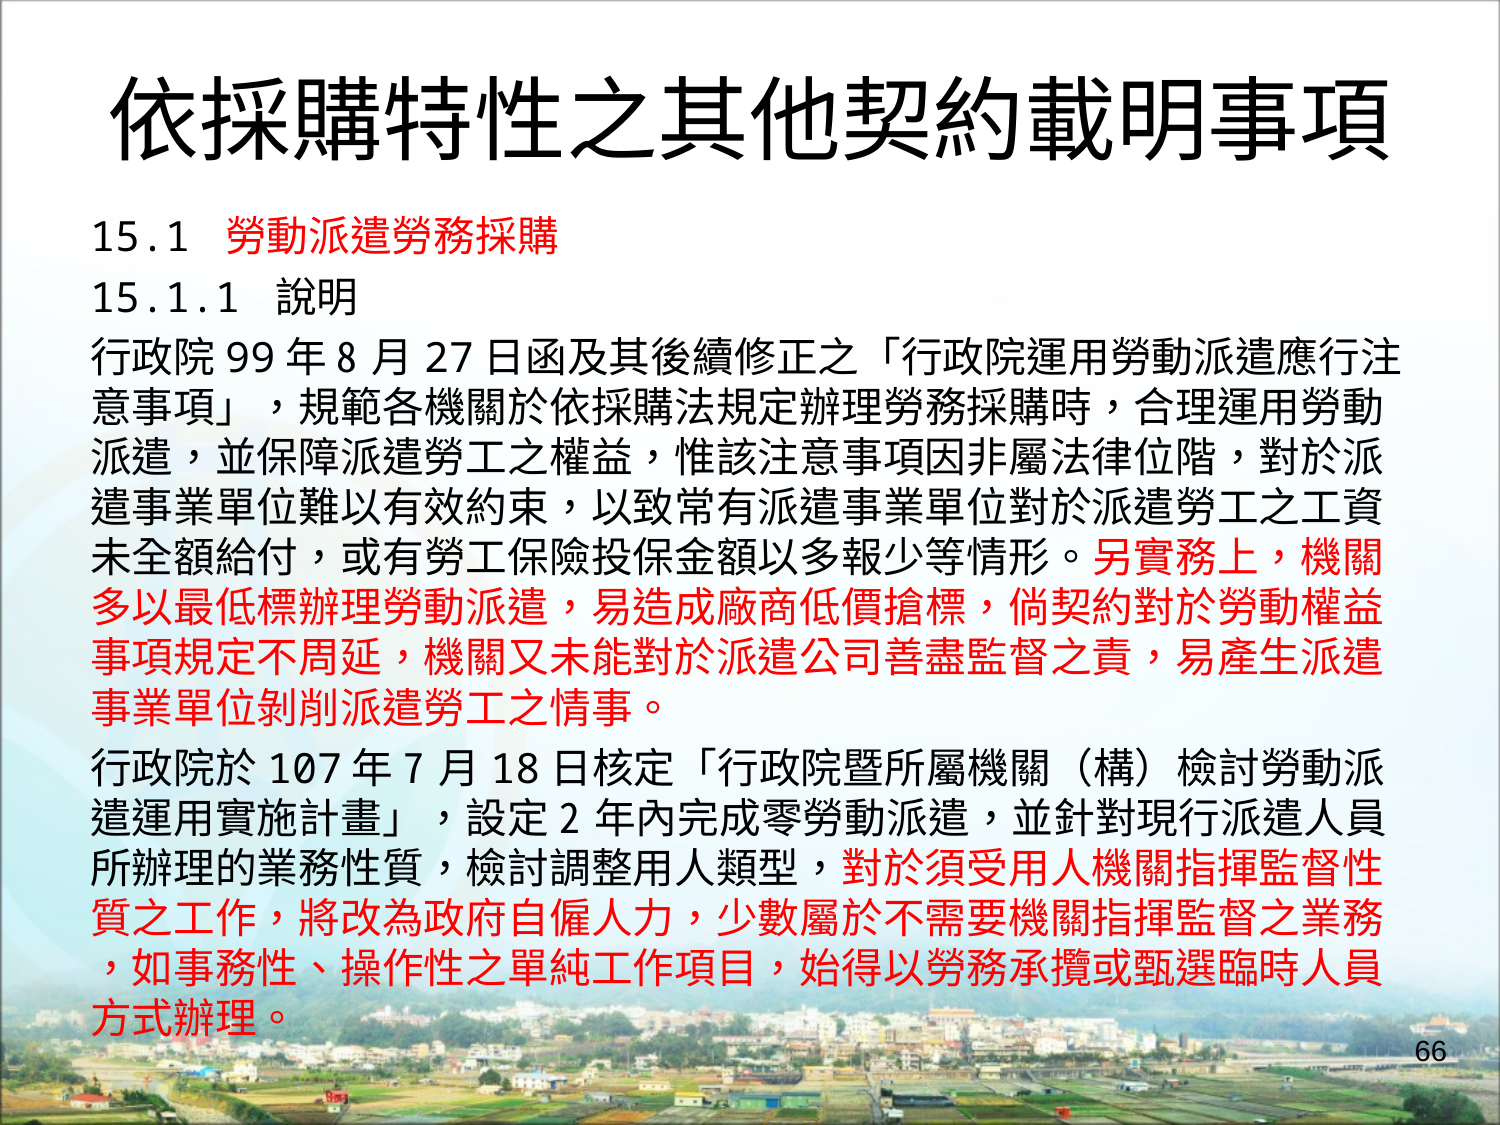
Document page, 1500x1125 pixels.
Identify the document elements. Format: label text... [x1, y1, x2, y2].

list 15.1 勞動派遣勞務採購 15.1.1 說明 行政院99年8月27日函及其後續修正之「行政院運用勞動派遣應行注意事項」，規範各機關於依採購法規定辦理勞務採購時，合理運用勞動派遣，並保障派遣勞工之權益，惟該注意事項因非屬法律位階，對於派遣事業單位難以有效約束，以致常有派遣事業單位對於派遣勞工之工資未全額給付，或有勞工保險投保金額以多報少等情形。另實務上，機關多以最低標辦理勞動派遣，易造成廠商低價搶標，倘契約對於勞動權益事項規定不周延，機關又未能對於派遣公司善盡監督之責，易產生派遣事業單位剝削派遣勞工之情事。 行政院於107年7月18日核定「行政院暨所屬機關（構）檢討勞動派遣運用實施計畫」，設定2年內完成零勞動派遣，並針對現行派遣人員所辦理的業務性質，檢討調整用人類型，對於須受用人機關指揮監督性質之工作，將改為政府自僱人力，少數屬於不需要機關指揮監督之業務，如事務性、操作性之單純工作項目，始得以勞務承攬或甄選臨時人員方式辦理。 [75, 202, 1426, 1089]
title 依採購特性之其他契約載明事項 [75, 45, 1426, 188]
picture [0, 0, 1500, 1125]
text_box [1111, 1024, 1462, 1103]
